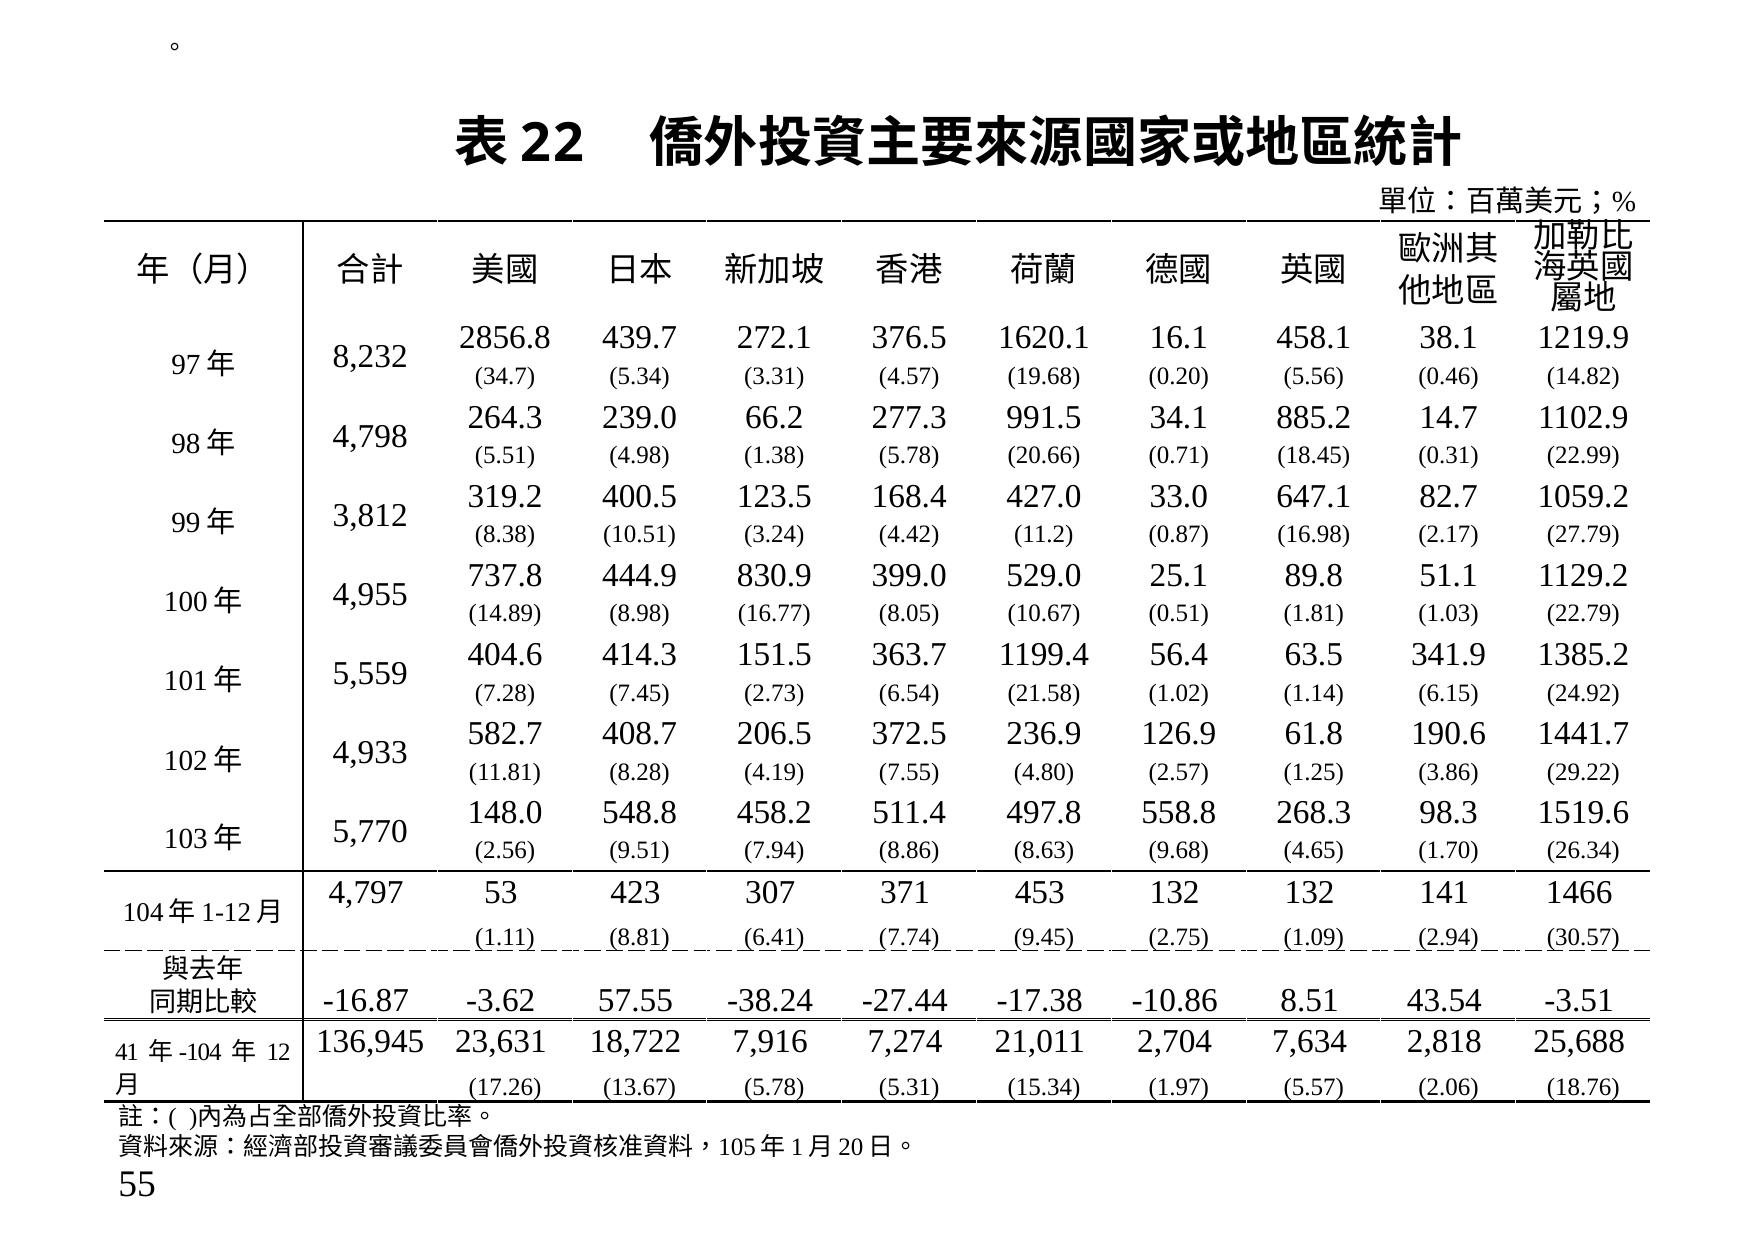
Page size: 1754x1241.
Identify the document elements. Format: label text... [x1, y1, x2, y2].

table_cell 341.9 (6.15) [1381, 634, 1515, 712]
table_cell 與去年 同期比較 [104, 950, 302, 1018]
table_cell 103年 [104, 791, 302, 870]
table_header 新加坡 [707, 222, 841, 316]
table_cell 1102.9 (22.99) [1516, 396, 1650, 474]
table_cell -38.24 [707, 950, 841, 1018]
table_cell 404.6 (7.28) [438, 634, 572, 712]
table_cell 206.5 (4.19) [707, 713, 841, 791]
table_cell 558.8 (9.68) [1112, 791, 1246, 870]
table_cell 126.9 (2.57) [1112, 713, 1246, 791]
table_cell 1129.2 (22.79) [1516, 554, 1650, 632]
table_cell 423 [573, 872, 706, 910]
table_cell 582.7 (11.81) [438, 713, 572, 791]
table_cell 236.9 (4.80) [977, 713, 1111, 791]
table_header 合計 [304, 222, 437, 316]
table_cell 8,232 [304, 317, 437, 395]
table_cell 63.5 (1.14) [1247, 634, 1380, 712]
table_cell 25,688 [1516, 1021, 1650, 1059]
table_cell 102年 [104, 713, 302, 791]
table_cell 408.7 (8.28) [573, 713, 706, 791]
table_cell -27.44 [842, 950, 976, 1018]
table_cell (5.78) [707, 1060, 841, 1100]
table_header 美國 [438, 222, 572, 316]
table_cell 529.0 (10.67) [977, 554, 1111, 632]
table_cell 239.0 (4.98) [573, 396, 706, 474]
table_cell 25.1 (0.51) [1112, 554, 1246, 632]
table_cell 16.1 (0.20) [1112, 317, 1246, 395]
table_cell -17.38 [977, 950, 1111, 1018]
table_cell 100年 [104, 554, 302, 632]
table_cell 89.8 (1.81) [1247, 554, 1380, 632]
table_cell 98.3 (1.70) [1381, 791, 1515, 870]
table_cell (1.09) [1247, 910, 1380, 950]
table_cell 268.3 (4.65) [1247, 791, 1380, 870]
table_cell (2.06) [1381, 1060, 1515, 1100]
table_cell 132 [1112, 872, 1246, 910]
table_cell 991.5 (20.66) [977, 396, 1111, 474]
table_cell 8.51 [1247, 950, 1380, 1018]
table_cell (9.45) [977, 910, 1111, 950]
table_header 日本 [573, 222, 706, 316]
table_cell 376.5 (4.57) [842, 317, 976, 395]
table_cell 319.2 (8.38) [438, 475, 572, 553]
table_cell 4,955 [304, 554, 437, 632]
table_cell 18,722 [573, 1021, 706, 1059]
table_cell 34.1 (0.71) [1112, 396, 1246, 474]
table_cell 7,916 [707, 1021, 841, 1059]
table_header 加勒比海英國屬地 [1516, 222, 1650, 316]
table_cell 647.1 (16.98) [1247, 475, 1380, 553]
table_cell (8.81) [573, 910, 706, 950]
table_cell 21,011 [977, 1021, 1111, 1059]
table_cell 141 [1381, 872, 1515, 910]
table_cell (5.31) [842, 1060, 976, 1100]
table_cell 51.1 (1.03) [1381, 554, 1515, 632]
table_cell 123.5 (3.24) [707, 475, 841, 553]
table_cell 399.0 (8.05) [842, 554, 976, 632]
table_cell 136,945 [304, 1021, 437, 1059]
table_cell 38.1 (0.46) [1381, 317, 1515, 395]
table_cell 511.4 (8.86) [842, 791, 976, 870]
table_cell 14.7 (0.31) [1381, 396, 1515, 474]
table_cell 7,634 [1247, 1021, 1380, 1059]
table_cell 7,274 [842, 1021, 976, 1059]
table_cell 5,770 [304, 791, 437, 870]
table_header 德國 [1112, 222, 1246, 316]
table_header 年（月） [104, 222, 302, 316]
table_cell 53 [438, 872, 572, 910]
text 單位：百萬美元；% [118, 178, 1636, 220]
table_cell 33.0 (0.87) [1112, 475, 1246, 553]
table_cell [304, 1060, 437, 1100]
table_cell 272.1 (3.31) [707, 317, 841, 395]
table_cell [304, 910, 437, 950]
text 。 [162, 37, 1636, 62]
table_cell 2,704 [1112, 1021, 1246, 1059]
table_cell (1.97) [1112, 1060, 1246, 1100]
table_cell -3.51 [1516, 950, 1650, 1018]
table_cell 4,933 [304, 713, 437, 791]
table_cell 458.1 (5.56) [1247, 317, 1380, 395]
table_cell 82.7 (2.17) [1381, 475, 1515, 553]
table_cell 190.6 (3.86) [1381, 713, 1515, 791]
table_cell 1199.4 (21.58) [977, 634, 1111, 712]
table_cell (2.75) [1112, 910, 1246, 950]
table_cell 4,798 [304, 396, 437, 474]
table_cell (7.74) [842, 910, 976, 950]
table_cell 43.54 [1381, 950, 1515, 1018]
table_cell 1385.2 (24.92) [1516, 634, 1650, 712]
table_cell 151.5 (2.73) [707, 634, 841, 712]
table_cell (13.67) [573, 1060, 706, 1100]
table_cell 57.55 [573, 950, 706, 1018]
table_cell 1620.1 (19.68) [977, 317, 1111, 395]
text 註：( )內為占全部僑外投資比率。 [118, 1103, 1636, 1132]
table_cell 1466 [1516, 872, 1650, 910]
table_cell 277.3 (5.78) [842, 396, 976, 474]
table_cell 400.5 (10.51) [573, 475, 706, 553]
table_cell 307 [707, 872, 841, 910]
table_cell 1219.9 (14.82) [1516, 317, 1650, 395]
table_cell (2.94) [1381, 910, 1515, 950]
table_cell 1059.2 (27.79) [1516, 475, 1650, 553]
table_cell (30.57) [1516, 910, 1650, 950]
table_cell 56.4 (1.02) [1112, 634, 1246, 712]
table_cell 497.8 (8.63) [977, 791, 1111, 870]
table_cell 98年 [104, 396, 302, 474]
table_cell 363.7 (6.54) [842, 634, 976, 712]
table_cell 1519.6 (26.34) [1516, 791, 1650, 870]
table_cell (1.11) [438, 910, 572, 950]
table_cell 830.9 (16.77) [707, 554, 841, 632]
table_cell 101年 [104, 634, 302, 712]
table_cell (15.34) [977, 1060, 1111, 1100]
table_cell 371 [842, 872, 976, 910]
text 資料來源：經濟部投資審議委員會僑外投資核准資料，105年1月20日。 [118, 1132, 1636, 1161]
table_cell 264.3 (5.51) [438, 396, 572, 474]
table_cell -10.86 [1112, 950, 1246, 1018]
table_cell 439.7 (5.34) [573, 317, 706, 395]
table_cell 132 [1247, 872, 1380, 910]
table_cell 453 [977, 872, 1111, 910]
table_cell -3.62 [438, 950, 572, 1018]
table_cell 885.2 (18.45) [1247, 396, 1380, 474]
table_cell 5,559 [304, 634, 437, 712]
table_header 香港 [842, 222, 976, 316]
table_cell 458.2 (7.94) [707, 791, 841, 870]
table_cell 148.0 (2.56) [438, 791, 572, 870]
table_cell 66.2 (1.38) [707, 396, 841, 474]
table_cell 99年 [104, 475, 302, 553]
table_cell 23,631 [438, 1021, 572, 1059]
table_cell 372.5 (7.55) [842, 713, 976, 791]
subtitle 表22 僑外投資主要來源國家或地區統計 [118, 99, 1636, 178]
table_cell 737.8 (14.89) [438, 554, 572, 632]
table_cell 2856.8 (34.7) [438, 317, 572, 395]
table_cell 548.8 (9.51) [573, 791, 706, 870]
table_cell (6.41) [707, 910, 841, 950]
table_cell 61.8 (1.25) [1247, 713, 1380, 791]
table_header 英國 [1247, 222, 1380, 316]
table_cell 104年1-12月 [104, 872, 302, 950]
table_header 荷蘭 [977, 222, 1111, 316]
table_cell 4,797 [304, 872, 437, 910]
table_cell 427.0 (11.2) [977, 475, 1111, 553]
table_cell 1441.7 (29.22) [1516, 713, 1650, 791]
table_cell 3,812 [304, 475, 437, 553]
table_cell (18.76) [1516, 1060, 1650, 1100]
table_cell 414.3 (7.45) [573, 634, 706, 712]
table_cell -16.87 [304, 950, 437, 1018]
table_cell 444.9 (8.98) [573, 554, 706, 632]
table_cell 41年-104年12月 [104, 1021, 302, 1100]
table_cell 97年 [104, 317, 302, 395]
table_cell 2,818 [1381, 1021, 1515, 1059]
table_header 歐洲其他地區 [1381, 222, 1515, 316]
table_cell (17.26) [438, 1060, 572, 1100]
table_cell (5.57) [1247, 1060, 1380, 1100]
table_cell 168.4 (4.42) [842, 475, 976, 553]
